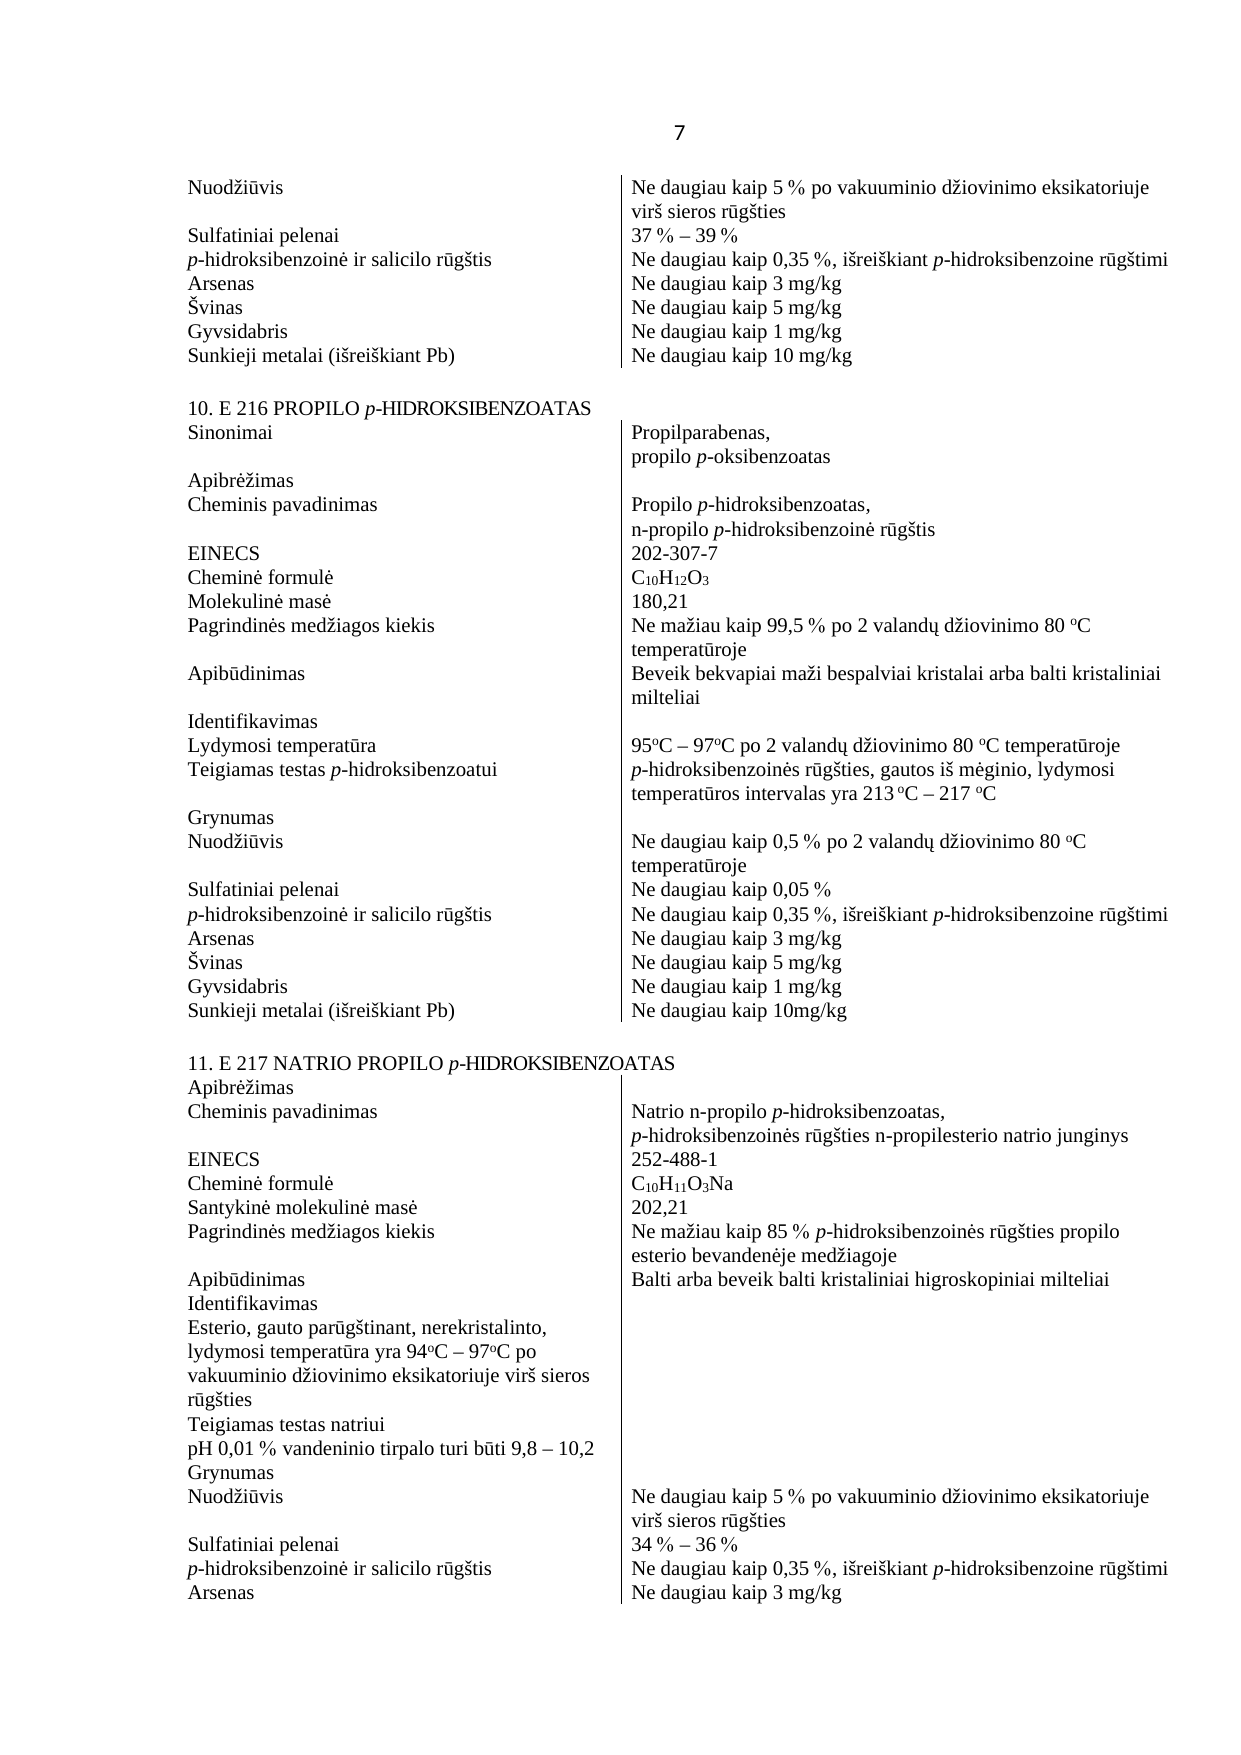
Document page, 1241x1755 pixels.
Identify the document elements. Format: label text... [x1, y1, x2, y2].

table_cell Ne daugiau kaip 0,35 , išreiškiant p-hidroksibenzoine rūgštimi [622, 901, 1181, 926]
table_cell Sulfatiniai pelenai [177, 878, 621, 901]
table_cell Beveik bekvapiai maži bespalviai kristalai arba balti kristaliniai milteliai [622, 661, 1181, 709]
table_cell EINECS [177, 1147, 621, 1171]
table_cell Ne daugiau kaip 0,05  [622, 878, 1181, 901]
table_cell [622, 1460, 1181, 1484]
table_cell p-hidroksibenzoinės rūgšties, gautos iš mėginio, lydymosi temperatūros intervalas yra 213 oC – 217 oC [622, 757, 1181, 805]
table_cell Grynumas [177, 805, 621, 829]
table_cell Arsenas [177, 271, 621, 295]
table_cell 95oC – 97oC po 2 valandų džiovinimo 80 oC temperatūroje [622, 733, 1181, 757]
table_cell Teigiamas testas natriui [177, 1411, 621, 1436]
table_cell Ne daugiau kaip 10 mg/kg [622, 343, 1181, 367]
table_cell [622, 468, 1181, 492]
table_cell Sulfatiniai pelenai [177, 1532, 621, 1556]
table_cell Ne daugiau kaip 3 mg/kg [622, 1580, 1181, 1604]
table_cell Pagrindinės medžiagos kiekis [177, 613, 621, 661]
table_cell C10H12O3 [622, 565, 1181, 589]
table_cell Cheminis pavadinimas [177, 493, 621, 541]
table_cell Ne daugiau kaip 0,5  po 2 valandų džiovinimo 80 oC temperatūroje [622, 829, 1181, 877]
table_cell Ne daugiau kaip 5 mg/kg [622, 295, 1181, 319]
table_cell Apibrėžimas [177, 1075, 621, 1099]
table_cell p-hidroksibenzoinė ir salicilo rūgštis [177, 901, 621, 926]
table_cell Lydymosi temperatūra [177, 733, 621, 757]
table_cell Gyvsidabris [177, 319, 621, 343]
table_cell Gyvsidabris [177, 974, 621, 998]
table_cell Santykinė molekulinė masė [177, 1195, 621, 1219]
table_cell [622, 1315, 1181, 1411]
table_cell Ne daugiau kaip 0,35 , išreiškiant p-hidroksibenzoine rūgštimi [622, 247, 1181, 271]
table_cell Cheminė formulė [177, 1171, 621, 1195]
table_cell Arsenas [177, 1580, 621, 1604]
table_cell EINECS [177, 541, 621, 564]
table_cell Ne mažiau kaip 85  p-hidroksibenzoinės rūgšties propilo esterio bevandenėje medžiagoje [622, 1219, 1181, 1267]
table_cell p-hidroksibenzoinė ir salicilo rūgštis [177, 1556, 621, 1580]
table_cell Nuodžiūvis [177, 175, 621, 223]
table_cell [622, 1075, 1181, 1099]
table_cell Balti arba beveik balti kristaliniai higroskopiniai milteliai [622, 1267, 1181, 1291]
table_cell Cheminė formulė [177, 565, 621, 589]
table_cell 202,21 [622, 1195, 1181, 1219]
table_cell Identifikavimas [177, 1291, 621, 1315]
table_cell Grynumas [177, 1460, 621, 1484]
table_cell [622, 1291, 1181, 1315]
table_cell Identifikavimas [177, 709, 621, 733]
table_cell Arsenas [177, 926, 621, 949]
table_cell Ne daugiau kaip 3 mg/kg [622, 271, 1181, 295]
table_cell [622, 1411, 1181, 1436]
table_cell [622, 805, 1181, 829]
table_cell Ne daugiau kaip 5 mg/kg [622, 950, 1181, 974]
table_cell Sinonimai [177, 420, 621, 468]
table_cell Apibūdinimas [177, 661, 621, 709]
table_cell 37  – 39  [622, 223, 1181, 247]
table_cell [622, 709, 1181, 733]
table_cell Teigiamas testas p-hidroksibenzoatui [177, 757, 621, 805]
table_cell Apibrėžimas [177, 468, 621, 492]
table_cell Nuodžiūvis [177, 1484, 621, 1532]
table_cell Sunkieji metalai (išreiškiant Pb) [177, 343, 621, 367]
table_cell Pagrindinės medžiagos kiekis [177, 1219, 621, 1267]
table_cell Švinas [177, 950, 621, 974]
table_cell 252-488-1 [622, 1147, 1181, 1171]
table_header 11. E 217 NATRIO PROPILO p-HIDROKSIBENZOATAS [177, 1051, 1181, 1074]
table_cell Cheminis pavadinimas [177, 1099, 621, 1147]
table_cell 180,21 [622, 589, 1181, 613]
table_cell Esterio, gauto parūgštinant, nerekristalinto, lydymosi temperatūra yra 94oC – 97oC po vakuuminio džiovinimo eksikatoriuje virš sieros rūgšties [177, 1315, 621, 1411]
table_cell Ne daugiau kaip 5  po vakuuminio džiovinimo eksikatoriuje virš sieros rūgšties [622, 1484, 1181, 1532]
table_cell Ne daugiau kaip 3 mg/kg [622, 926, 1181, 949]
table_cell Nuodžiūvis [177, 829, 621, 877]
table_cell Ne daugiau kaip 5  po vakuuminio džiovinimo eksikatoriuje virš sieros rūgšties [622, 175, 1181, 223]
table_cell Ne daugiau kaip 1 mg/kg [622, 319, 1181, 343]
table_cell C10H11O3Na [622, 1171, 1181, 1195]
table_cell Propilo p-hidroksibenzoatas, n-propilo p-hidroksibenzoinė rūgštis [622, 493, 1181, 541]
table_cell Natrio n-propilo p-hidroksibenzoatas, p-hidroksibenzoinės rūgšties n-propilesterio natrio junginys [622, 1099, 1181, 1147]
table_cell pH 0,01  vandeninio tirpalo turi būti 9,8 – 10,2 [177, 1436, 621, 1459]
table_cell Švinas [177, 295, 621, 319]
table_cell Sunkieji metalai (išreiškiant Pb) [177, 998, 621, 1022]
table_cell 202-307-7 [622, 541, 1181, 564]
table_cell Ne mažiau kaip 99,5  po 2 valandų džiovinimo 80 oC temperatūroje [622, 613, 1181, 661]
table_cell [622, 1436, 1181, 1459]
table_cell Ne daugiau kaip 0,35 , išreiškiant p-hidroksibenzoine rūgštimi [622, 1556, 1181, 1580]
table_cell Sulfatiniai pelenai [177, 223, 621, 247]
table_cell 34  – 36  [622, 1532, 1181, 1556]
table_cell Molekulinė masė [177, 589, 621, 613]
table_cell Propilparabenas, propilo p-oksibenzoatas [622, 420, 1181, 468]
table_cell Ne daugiau kaip 10mg/kg [622, 998, 1181, 1022]
table_header 10. E 216 PROPILO p-HIDROKSIBENZOATAS [177, 396, 1181, 420]
table_cell Apibūdinimas [177, 1267, 621, 1291]
table_cell p-hidroksibenzoinė ir salicilo rūgštis [177, 247, 621, 271]
table_cell Ne daugiau kaip 1 mg/kg [622, 974, 1181, 998]
